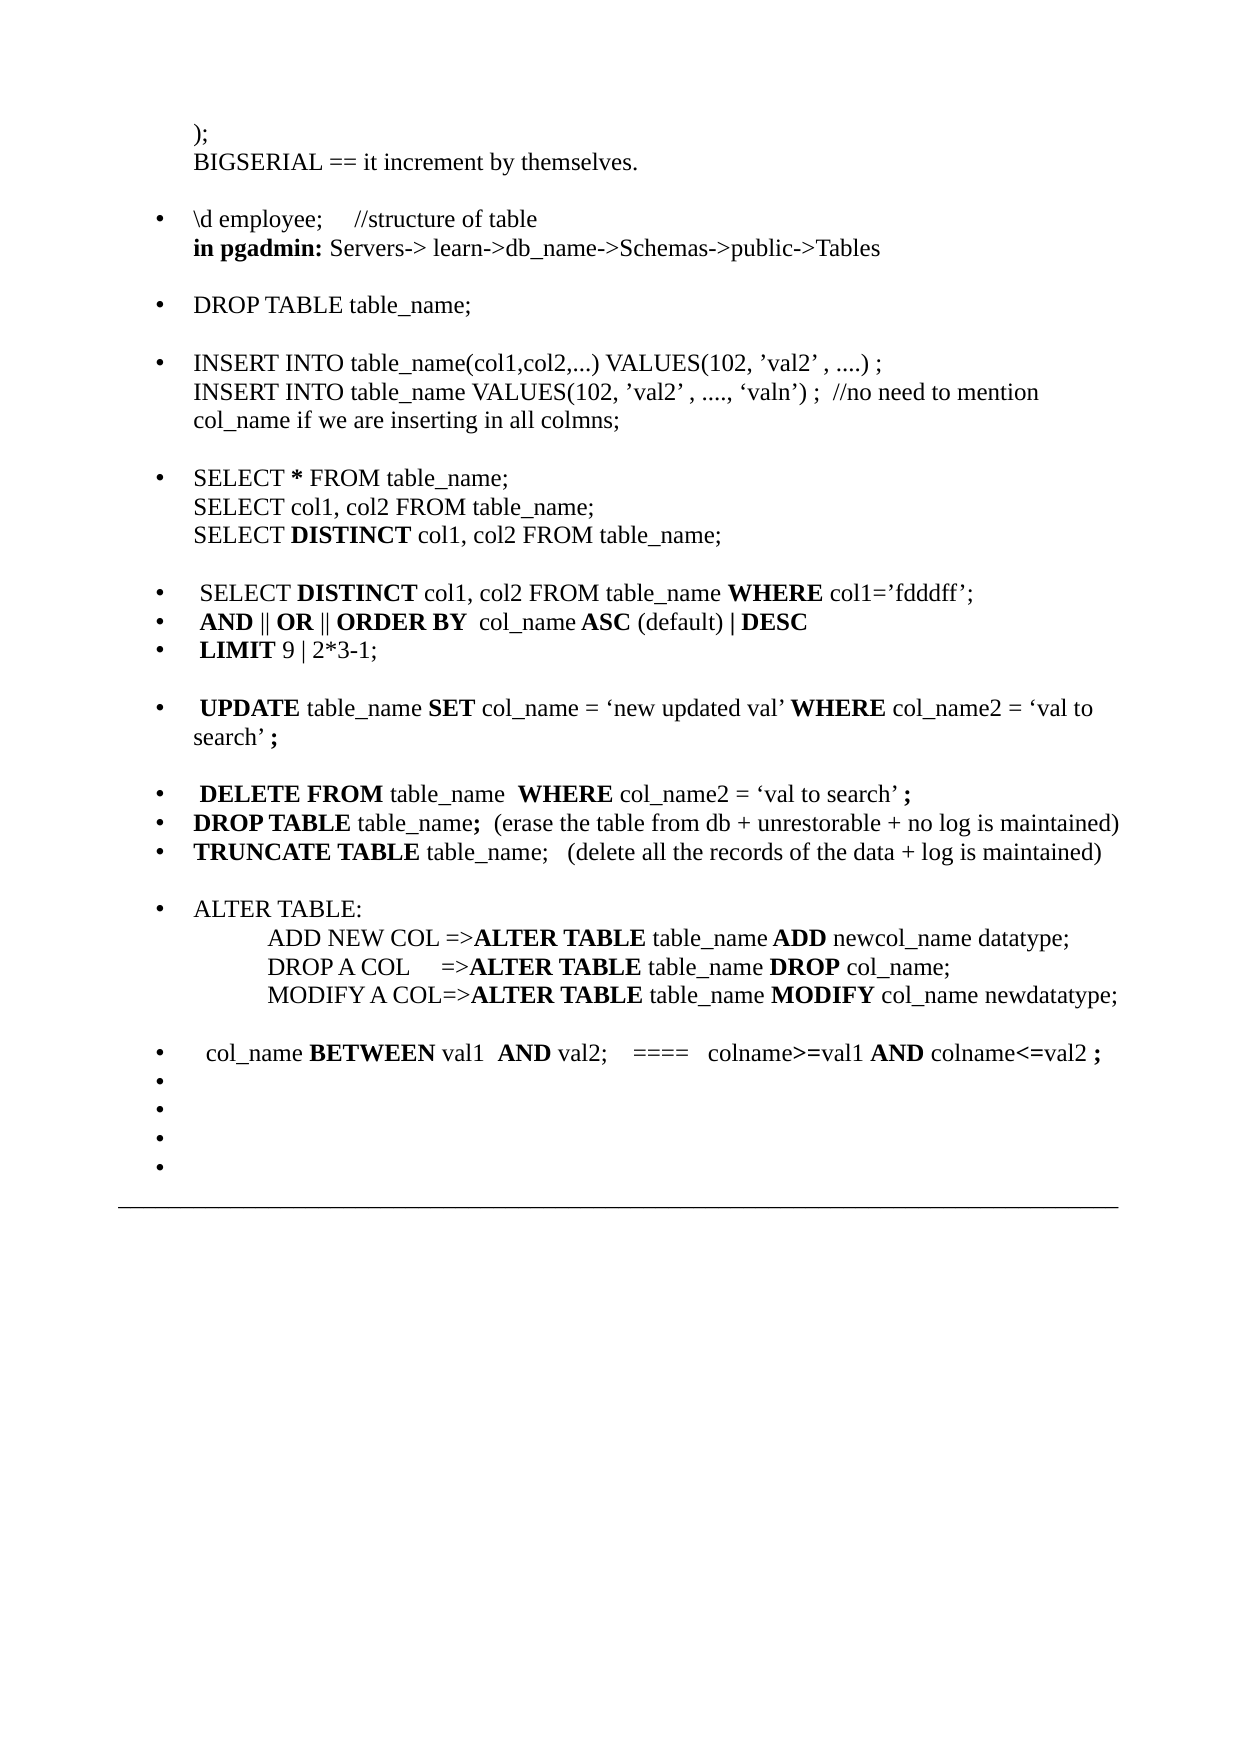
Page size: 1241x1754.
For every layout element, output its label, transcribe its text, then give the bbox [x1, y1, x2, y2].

list SELECT * FROM table_name; SELECT col1, col2 FROM table_name; [156, 463, 1122, 521]
list SELECT DISTINCT col1, col2 FROM table_name; [156, 521, 1122, 549]
list INSERT INTO table_name(col1,col2,...) VALUES(102, ’val2’ , ....) ; INSERT INTO table_name VALUES(102, ’val2’ , ...., ‘valn’) ; //no need to mention col_name if we are inserting in all colmns; [156, 348, 1122, 434]
list TRUNCATE TABLE table_name; (delete all the records of the data + log is maintained) [156, 837, 1122, 894]
list ); BIGSERIAL == it increment by themselves. [156, 118, 1122, 204]
list DROP TABLE table_name; [156, 291, 1122, 319]
list DROP TABLE table_name; (erase the table from db + unrestorable + no log is maintained) [156, 808, 1122, 837]
list col_name BETWEEN val1 AND val2; ==== colname>=val1 AND colname<=val2 ; [156, 1038, 1122, 1067]
list AND || OR || ORDER BY col_name ASC (default) | DESC [156, 607, 1122, 636]
list ALTER TABLE: ADD NEW COL =>ALTER TABLE table_name ADD newcol_name datatype; DROP A COL =>ALTER TABLE table_name DROP col_name; MODIFY A COL=>ALTER TABLE table_name MODIFY col_name newdatatype; [156, 894, 1122, 1038]
list UPDATE table_name SET col_name = ‘new updated val’ WHERE col_name2 = ‘val to search’ ; [156, 693, 1122, 779]
list SELECT DISTINCT col1, col2 FROM table_name WHERE col1=’fdddff’; [156, 578, 1122, 607]
list \d employee; //structure of table in pgadmin: Servers-> learn->db_name->Schemas->public->Tables [156, 204, 1122, 291]
text ________________________________________________________________________________ [118, 1182, 1122, 1211]
list DELETE FROM table_name WHERE col_name2 = ‘val to search’ ; [156, 779, 1122, 808]
list LIMIT 9 | 2*3-1; [156, 636, 1122, 693]
